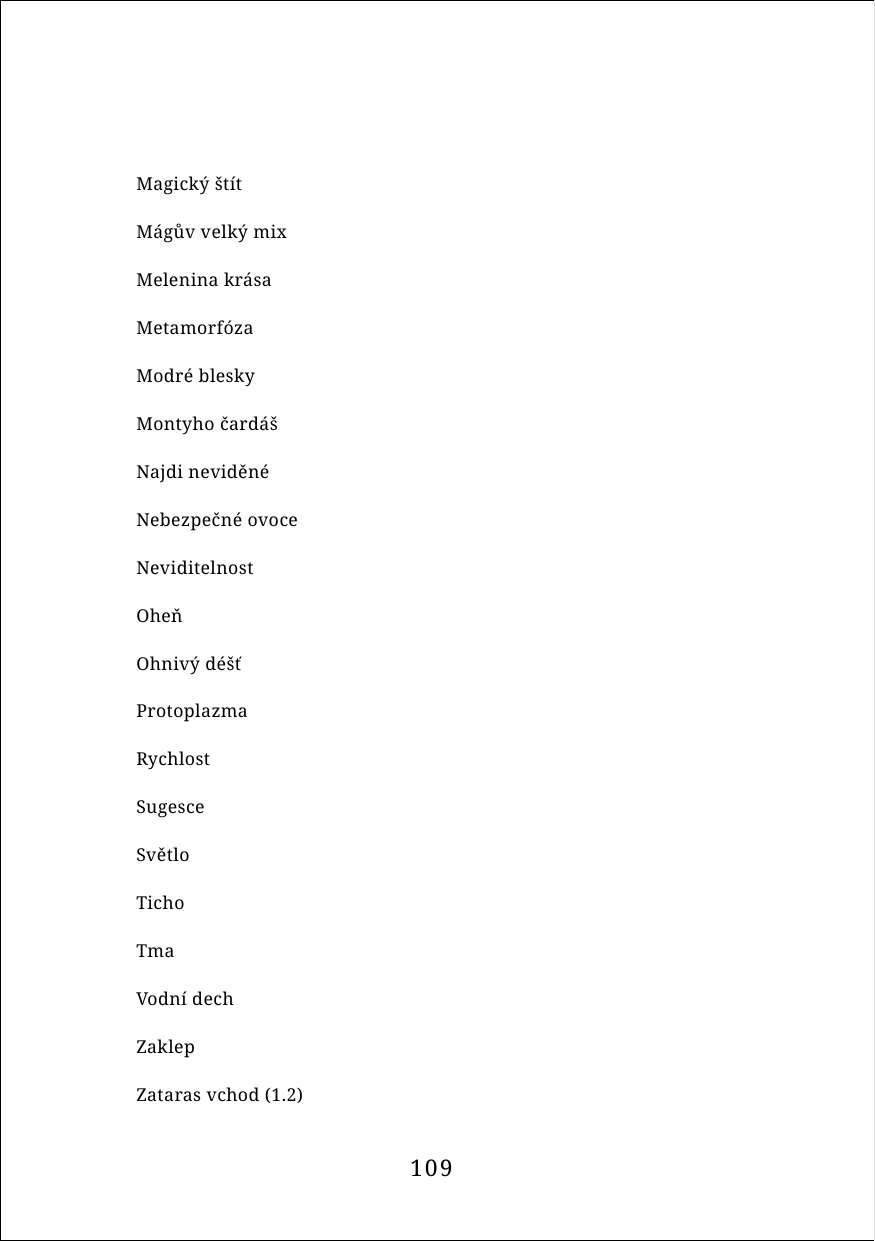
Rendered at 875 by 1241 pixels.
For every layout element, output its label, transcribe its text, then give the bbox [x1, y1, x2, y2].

text Montyho čardáš [136, 411, 756, 436]
text Sugesce [136, 795, 756, 819]
text Zaklep [136, 1034, 756, 1058]
text Světlo [136, 843, 756, 867]
text Vodní dech [136, 986, 756, 1011]
text Modré blesky [136, 363, 756, 388]
text Tma [136, 938, 756, 963]
text Rychlost [136, 747, 756, 771]
text Najdi neviděné [136, 459, 756, 483]
text Zataras vchod (1.2) [136, 1082, 756, 1106]
text Ticho [136, 891, 756, 915]
text Oheň [136, 603, 756, 627]
text Metamorfóza [136, 316, 756, 340]
text Melenina krása [136, 268, 756, 292]
text Ohnivý déšť [136, 651, 756, 675]
text Magický štít [136, 172, 756, 196]
text Mágův velký mix [136, 220, 756, 244]
text Neviditelnost [136, 555, 756, 579]
text Protoplazma [136, 699, 756, 723]
text Nebezpečné ovoce [136, 507, 756, 531]
